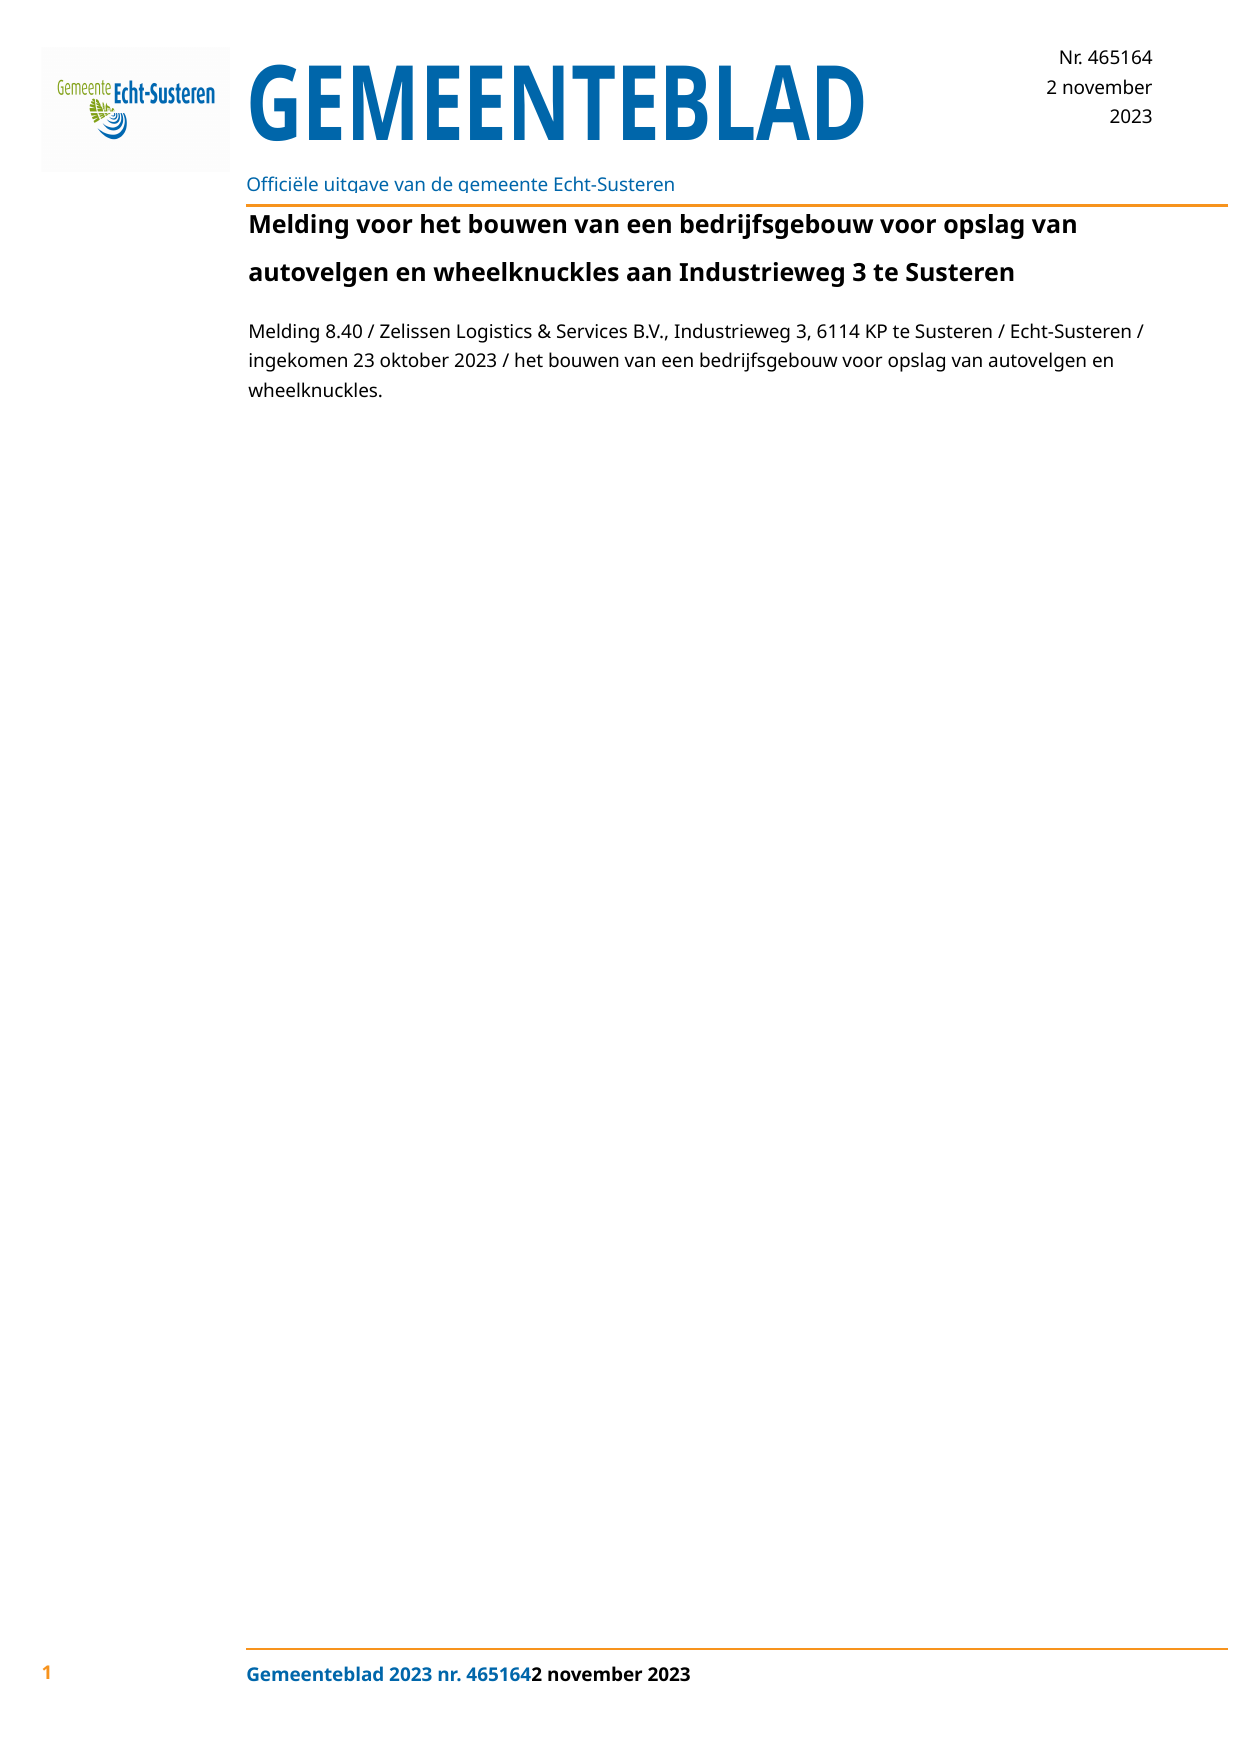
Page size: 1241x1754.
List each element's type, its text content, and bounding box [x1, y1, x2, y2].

text Melding voor het bouwen van een bedrijfsgebouw voor opslag van autovelgen en wheelknuckles aan Industrieweg 3 te Susteren [248, 207, 1152, 288]
text Melding 8.40 / Zelissen Logistics & Services B.V., Industrieweg 3, 6114 KP te Susteren / Echt-Susteren / ingekomen 23 oktober 2023 / het bouwen van een bedrijfsgebouw voor opslag van autovelgen en wheelknuckles. [248, 318, 1152, 403]
picture [41, 47, 231, 172]
